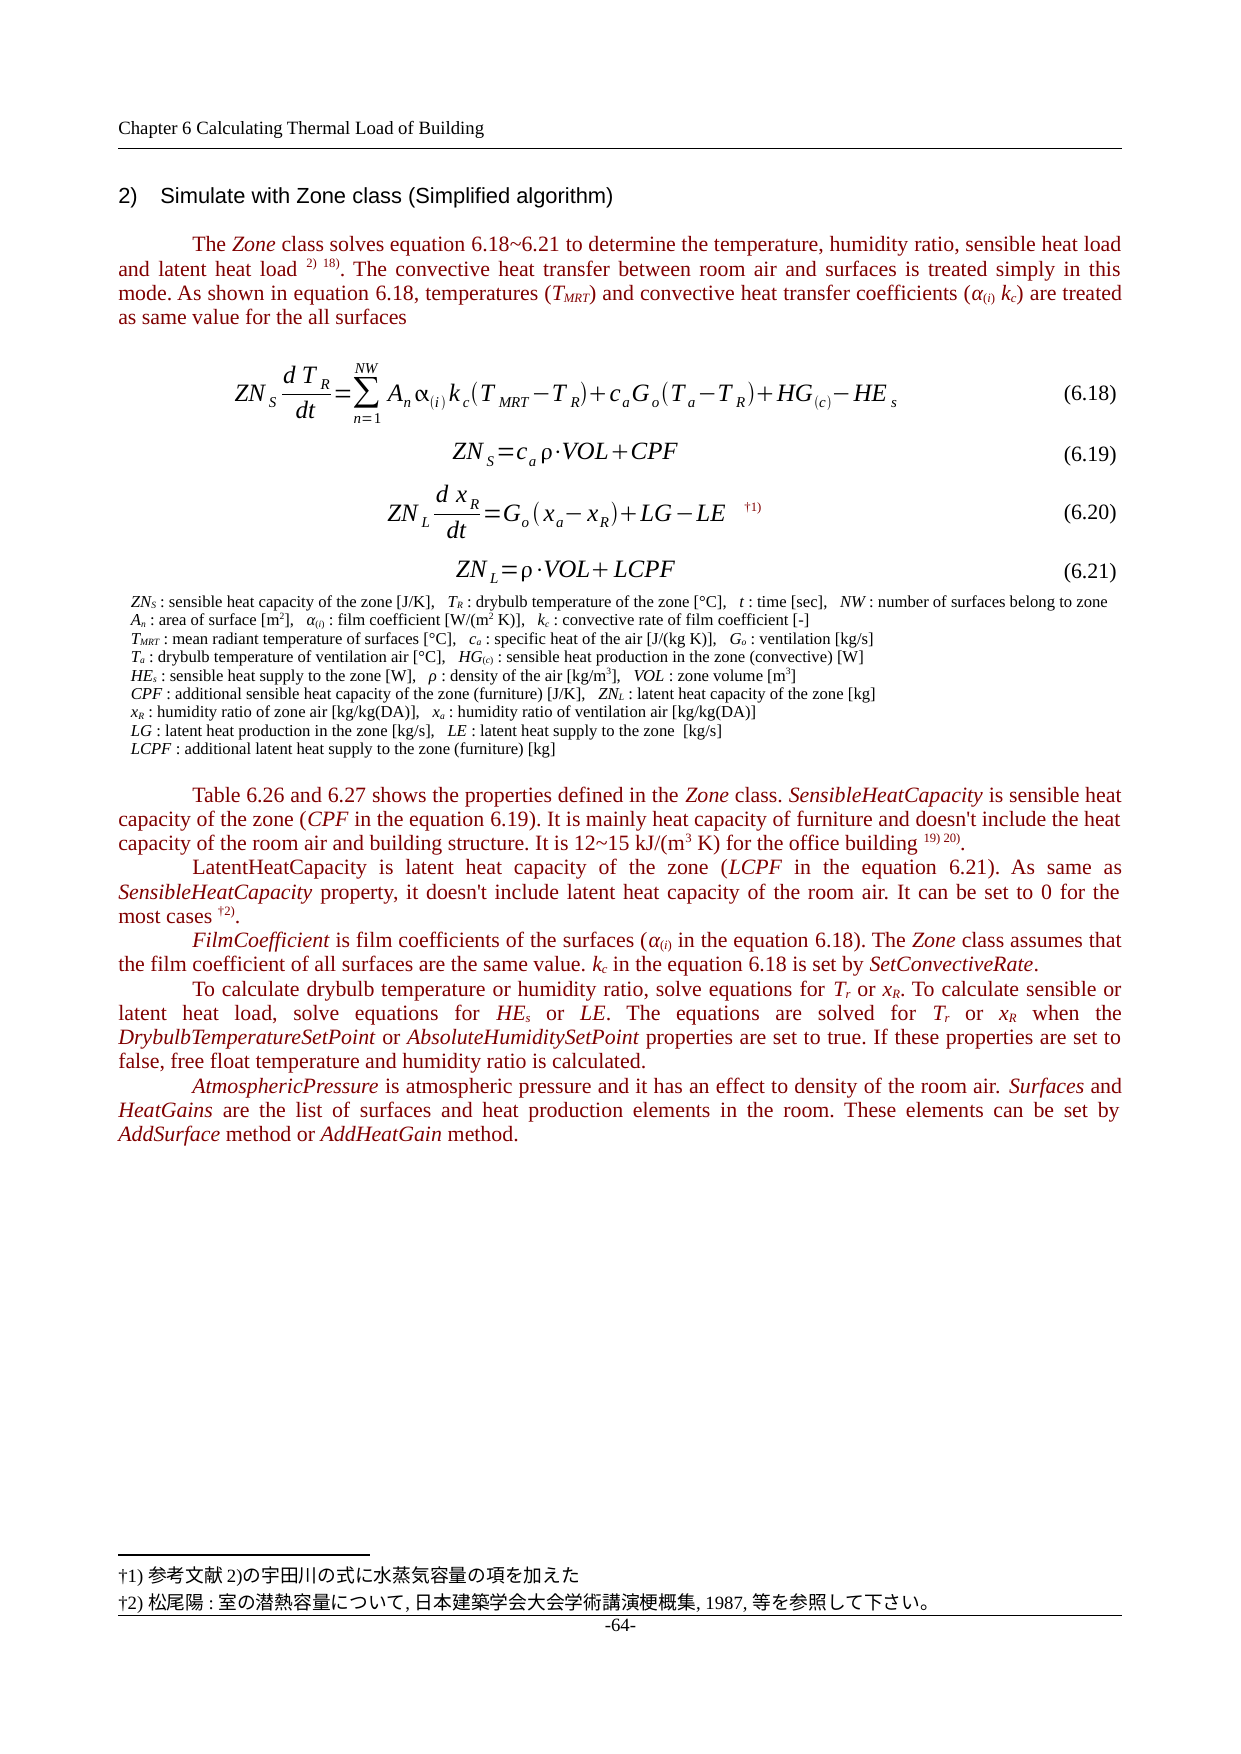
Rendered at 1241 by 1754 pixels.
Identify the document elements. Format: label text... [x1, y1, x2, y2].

text FilmCoefficient is film coefficients of the surfaces (α(i) in the equation 6.18). The Zone class assumes that the film coefficient of all surfaces are the same value. kc in the equation 6.18 is set by SetConvectiveRate. [118, 928, 1122, 977]
text An : area of surface [m2], α(i) : film coefficient [W/(m2 K)], kc : convective rate of film coefficient [-] [118, 611, 1122, 629]
text LG : latent heat production in the zone [kg/s], LE : latent heat supply to the zone [kg/s] [118, 721, 1122, 740]
table_header [118, 550, 1010, 592]
text Table 6.26 and 6.27 shows the properties defined in the Zone class. SensibleHeatCapacity is sensible heat capacity of the zone (CPF in the equation 6.19). It is mainly heat capacity of furniture and doesn't include the heat capacity of the room air and building structure. It is 12~15 kJ/(m3 K) for the office building ) ). [118, 782, 1122, 855]
text CPF : additional sensible heat capacity of the zone (furniture) [J/K], ZNL : latent heat capacity of the zone [kg] [118, 684, 1122, 703]
text Ta : drybulb temperature of ventilation air [°C], HG(c) : sensible heat production in the zone (convective) [W] [118, 648, 1122, 666]
subtitle Simulate with Zone class (Simplified algorithm) [118, 184, 1122, 208]
table_header †) [118, 475, 1010, 549]
table_header (6.21) [1010, 550, 1122, 592]
table_header (6.18) [1010, 354, 1122, 432]
text 松尾陽 : 室の潜熱容量について, 日本建築学会大会学術講演梗概集, 1987, 等を参照して下さい。 [118, 1588, 1122, 1615]
text LCPF : additional latent heat supply to the zone (furniture) [kg] [118, 740, 1122, 758]
table_header [118, 433, 1010, 475]
text LatentHeatCapacity is latent heat capacity of the zone (LCPF in the equation 6.21). As same as SensibleHeatCapacity property, it doesn't include latent heat capacity of the room air. It can be set to 0 for the most cases †). [118, 855, 1122, 928]
text xR : humidity ratio of zone air [kg/kg(DA)], xa : humidity ratio of ventilation air [kg/kg(DA)] [118, 703, 1122, 721]
table_header [118, 354, 1010, 432]
text HEs : sensible heat supply to the zone [W], ρ : density of the air [kg/m3], VOL : zone volume [m3] [118, 666, 1122, 684]
text AtmosphericPressure is atmospheric pressure and it has an effect to density of the room air. Surfaces and HeatGains are the list of surfaces and heat production elements in the room. These elements can be set by AddSurface method or AddHeatGain method. [118, 1074, 1122, 1147]
text The Zone class solves equation 6.18~6.21 to determine the temperature, humidity ratio, sensible heat load and latent heat load 2) ). The convective heat transfer between room air and surfaces is treated simply in this mode. As shown in equation 6.18, temperatures (TMRT) and convective heat transfer coefficients (α(i) kc) are treated as same value for the all surfaces [118, 232, 1122, 329]
text ZNS : sensible heat capacity of the zone [J/K], TR : drybulb temperature of the zone [°C], t : time [sec], NW : number of surfaces belong to zone [118, 592, 1122, 611]
text TMRT : mean radiant temperature of surfaces [°C], ca : specific heat of the air [J/(kg K)], Go : ventilation [kg/s] [118, 629, 1122, 648]
table_header (6.19) [1010, 433, 1122, 475]
text To calculate drybulb temperature or humidity ratio, solve equations for Tr or xR. To calculate sensible or latent heat load, solve equations for HEs or LE. The equations are solved for Tr or xR when the DrybulbTemperatureSetPoint or AbsoluteHumiditySetPoint properties are set to true. If these properties are set to false, free float temperature and humidity ratio is calculated. [118, 977, 1122, 1074]
table_header (6.20) [1010, 475, 1122, 549]
